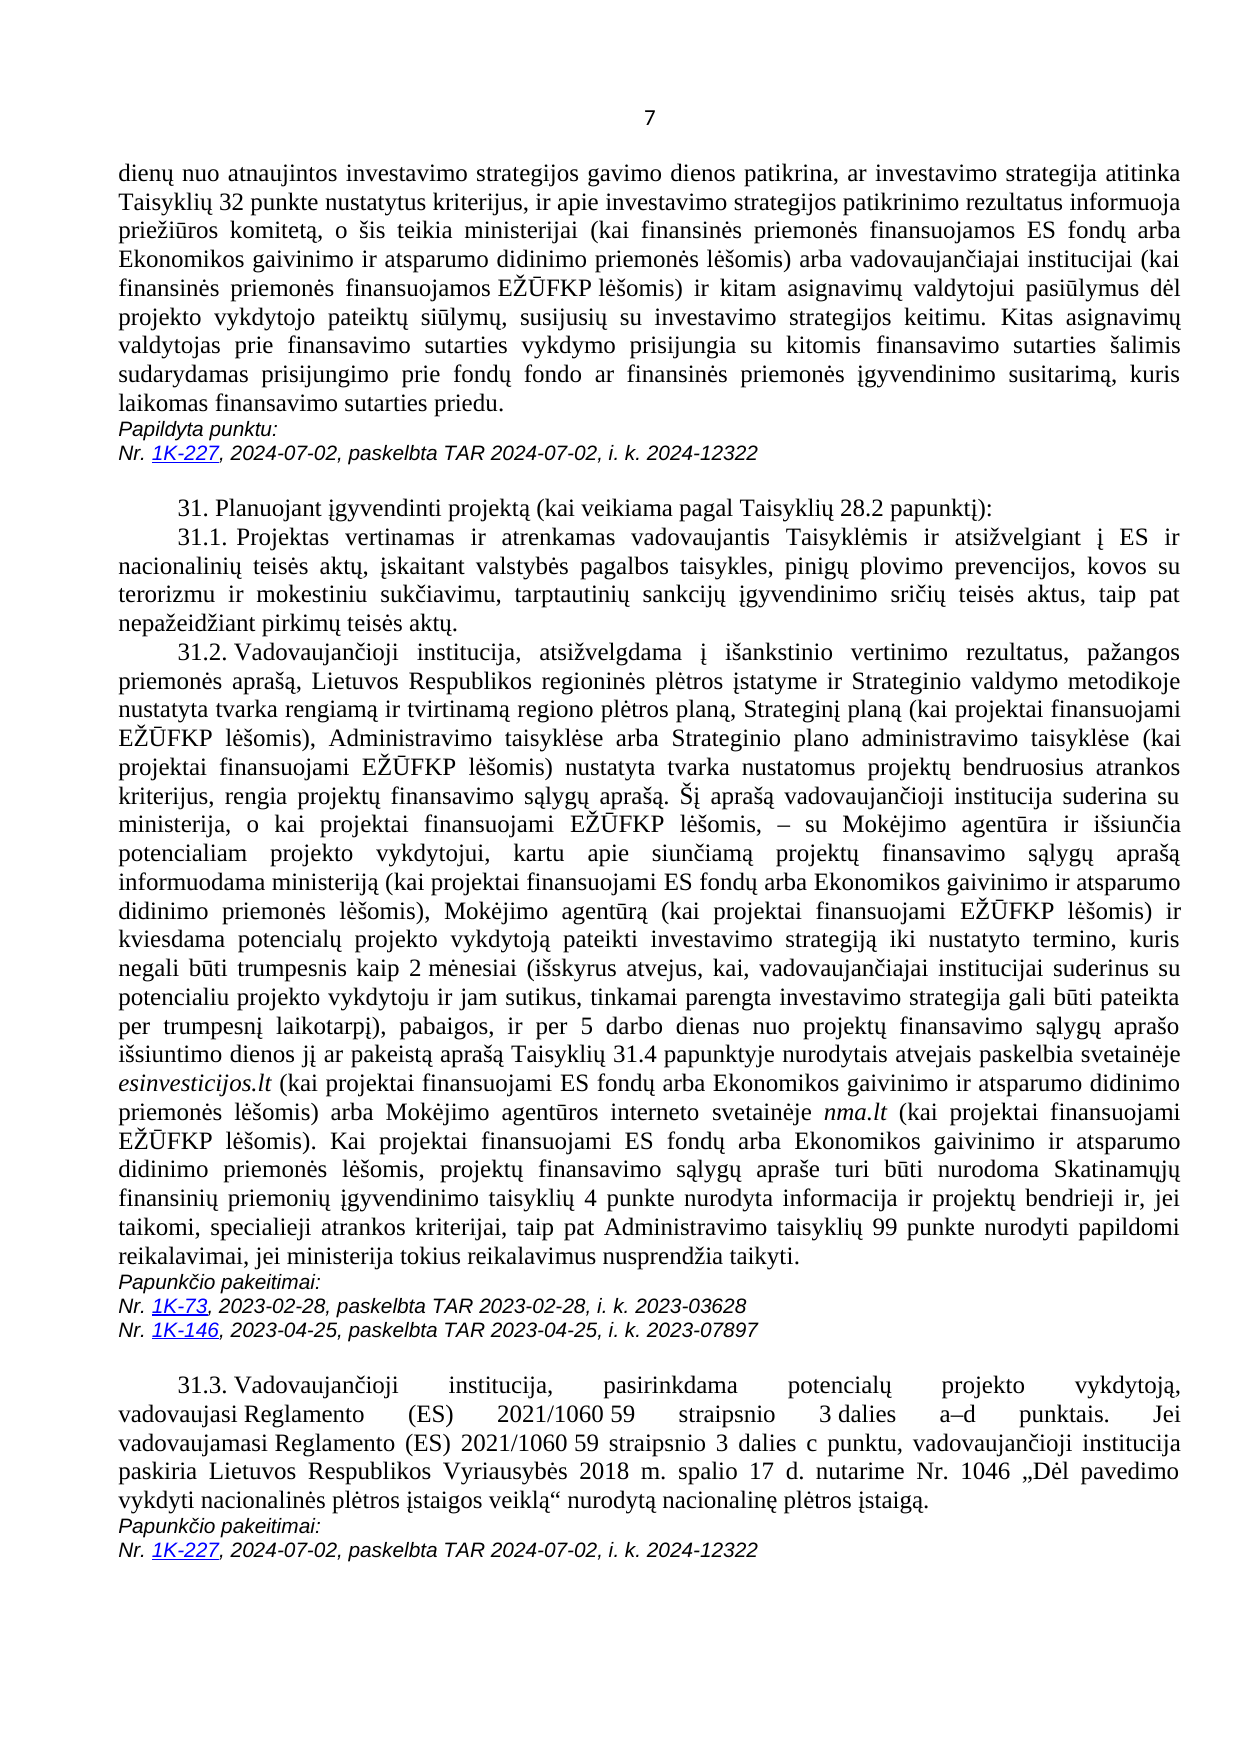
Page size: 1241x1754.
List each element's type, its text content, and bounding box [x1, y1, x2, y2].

text Papunkčio pakeitimai: [118, 1269, 1181, 1293]
text dienų nuo atnaujintos investavimo strategijos gavimo dienos patikrina, ar investavimo strategija atitinka Taisyklių 32 punkte nustatytus kriterijus, ir apie investavimo strategijos patikrinimo rezultatus informuoja priežiūros komitetą, o šis teikia ministerijai (kai finansinės priemonės finansuojamos ES fondų arba Ekonomikos gaivinimo ir atsparumo didinimo priemonės lėšomis) arba vadovaujančiajai institucijai (kai finansinės priemonės finansuojamos EŽŪFKP lėšomis) ir kitam asignavimų valdytojui pasiūlymus dėl projekto vykdytojo pateiktų siūlymų, susijusių su investavimo strategijos keitimu. Kitas asignavimų valdytojas prie finansavimo sutarties vykdymo prisijungia su kitomis finansavimo sutarties šalimis sudarydamas prisijungimo prie fondų fondo ar finansinės priemonės įgyvendinimo susitarimą, kuris laikomas finansavimo sutarties priedu. [118, 158, 1181, 417]
text Nr. 1K-73, 2023-02-28, paskelbta TAR 2023-02-28, i. k. 2023-03628 [118, 1293, 1181, 1317]
text 31.1. Projektas vertinamas ir atrenkamas vadovaujantis Taisyklėmis ir atsižvelgiant į ES ir nacionalinių teisės aktų, įskaitant valstybės pagalbos taisykles, pinigų plovimo prevencijos, kovos su terorizmu ir mokestiniu sukčiavimu, tarptautinių sankcijų įgyvendinimo sričių teisės aktus, taip pat nepažeidžiant pirkimų teisės aktų. [118, 522, 1181, 637]
text Nr. 1K-227, 2024-07-02, paskelbta TAR 2024-07-02, i. k. 2024-12322 [118, 1538, 1181, 1562]
text 31.2. Vadovaujančioji institucija, atsižvelgdama į išankstinio vertinimo rezultatus, pažangos priemonės aprašą, Lietuvos Respublikos regioninės plėtros įstatyme ir Strateginio valdymo metodikoje nustatyta tvarka rengiamą ir tvirtinamą regiono plėtros planą, Strateginį planą (kai projektai finansuojami EŽŪFKP lėšomis), Administravimo taisyklėse arba Strateginio plano administravimo taisyklėse (kai projektai finansuojami EŽŪFKP lėšomis) nustatyta tvarka nustatomus projektų bendruosius atrankos kriterijus, rengia projektų finansavimo sąlygų aprašą. Šį aprašą vadovaujančioji institucija suderina su ministerija, o kai projektai finansuojami EŽŪFKP lėšomis, – su Mokėjimo agentūra ir išsiunčia potencialiam projekto vykdytojui, kartu apie siunčiamą projektų finansavimo sąlygų aprašą informuodama ministeriją (kai projektai finansuojami ES fondų arba Ekonomikos gaivinimo ir atsparumo didinimo priemonės lėšomis), Mokėjimo agentūrą (kai projektai finansuojami EŽŪFKP lėšomis) ir kviesdama potencialų projekto vykdytoją pateikti investavimo strategiją iki nustatyto termino, kuris negali būti trumpesnis kaip 2 mėnesiai (išskyrus atvejus, kai, vadovaujančiajai institucijai suderinus su potencialiu projekto vykdytoju ir jam sutikus, tinkamai parengta investavimo strategija gali būti pateikta per trumpesnį laikotarpį), pabaigos, ir per 5 darbo dienas nuo projektų finansavimo sąlygų aprašo išsiuntimo dienos jį ar pakeistą aprašą Taisyklių 31.4 papunktyje nurodytais atvejais paskelbia svetainėje esinvesticijos.lt (kai projektai finansuojami ES fondų arba Ekonomikos gaivinimo ir atsparumo didinimo priemonės lėšomis) arba Mokėjimo agentūros interneto svetainėje nma.lt (kai projektai finansuojami EŽŪFKP lėšomis). Kai projektai finansuojami ES fondų arba Ekonomikos gaivinimo ir atsparumo didinimo priemonės lėšomis, projektų finansavimo sąlygų apraše turi būti nurodoma Skatinamųjų finansinių priemonių įgyvendinimo taisyklių 4 punkte nurodyta informacija ir projektų bendrieji ir, jei taikomi, specialieji atrankos kriterijai, taip pat Administravimo taisyklių 99 punkte nurodyti papildomi reikalavimai, jei ministerija tokius reikalavimus nusprendžia taikyti. [118, 637, 1181, 1269]
text Nr. 1K-227, 2024-07-02, paskelbta TAR 2024-07-02, i. k. 2024-12322 [118, 441, 1181, 464]
text 31.3. Vadovaujančioji institucija, pasirinkdama potencialų projekto vykdytoją, vadovaujasi Reglamento (ES) 2021/1060 59 straipsnio 3 dalies a–d punktais. Jei vadovaujamasi Reglamento (ES) 2021/1060 59 straipsnio 3 dalies c punktu, vadovaujančioji institucija paskiria Lietuvos Respublikos Vyriausybės 2018 m. spalio 17 d. nutarime Nr. 1046 „Dėl pavedimo vykdyti nacionalinės plėtros įstaigos veiklą“ nurodytą nacionalinę plėtros įstaigą. [118, 1370, 1181, 1514]
text Nr. 1K-146, 2023-04-25, paskelbta TAR 2023-04-25, i. k. 2023-07897 [118, 1317, 1181, 1341]
text Papunkčio pakeitimai: [118, 1514, 1181, 1538]
text Papildyta punktu: [118, 417, 1181, 441]
text 31. Planuojant įgyvendinti projektą (kai veikiama pagal Taisyklių 28.2 papunktį): [177, 493, 1181, 522]
